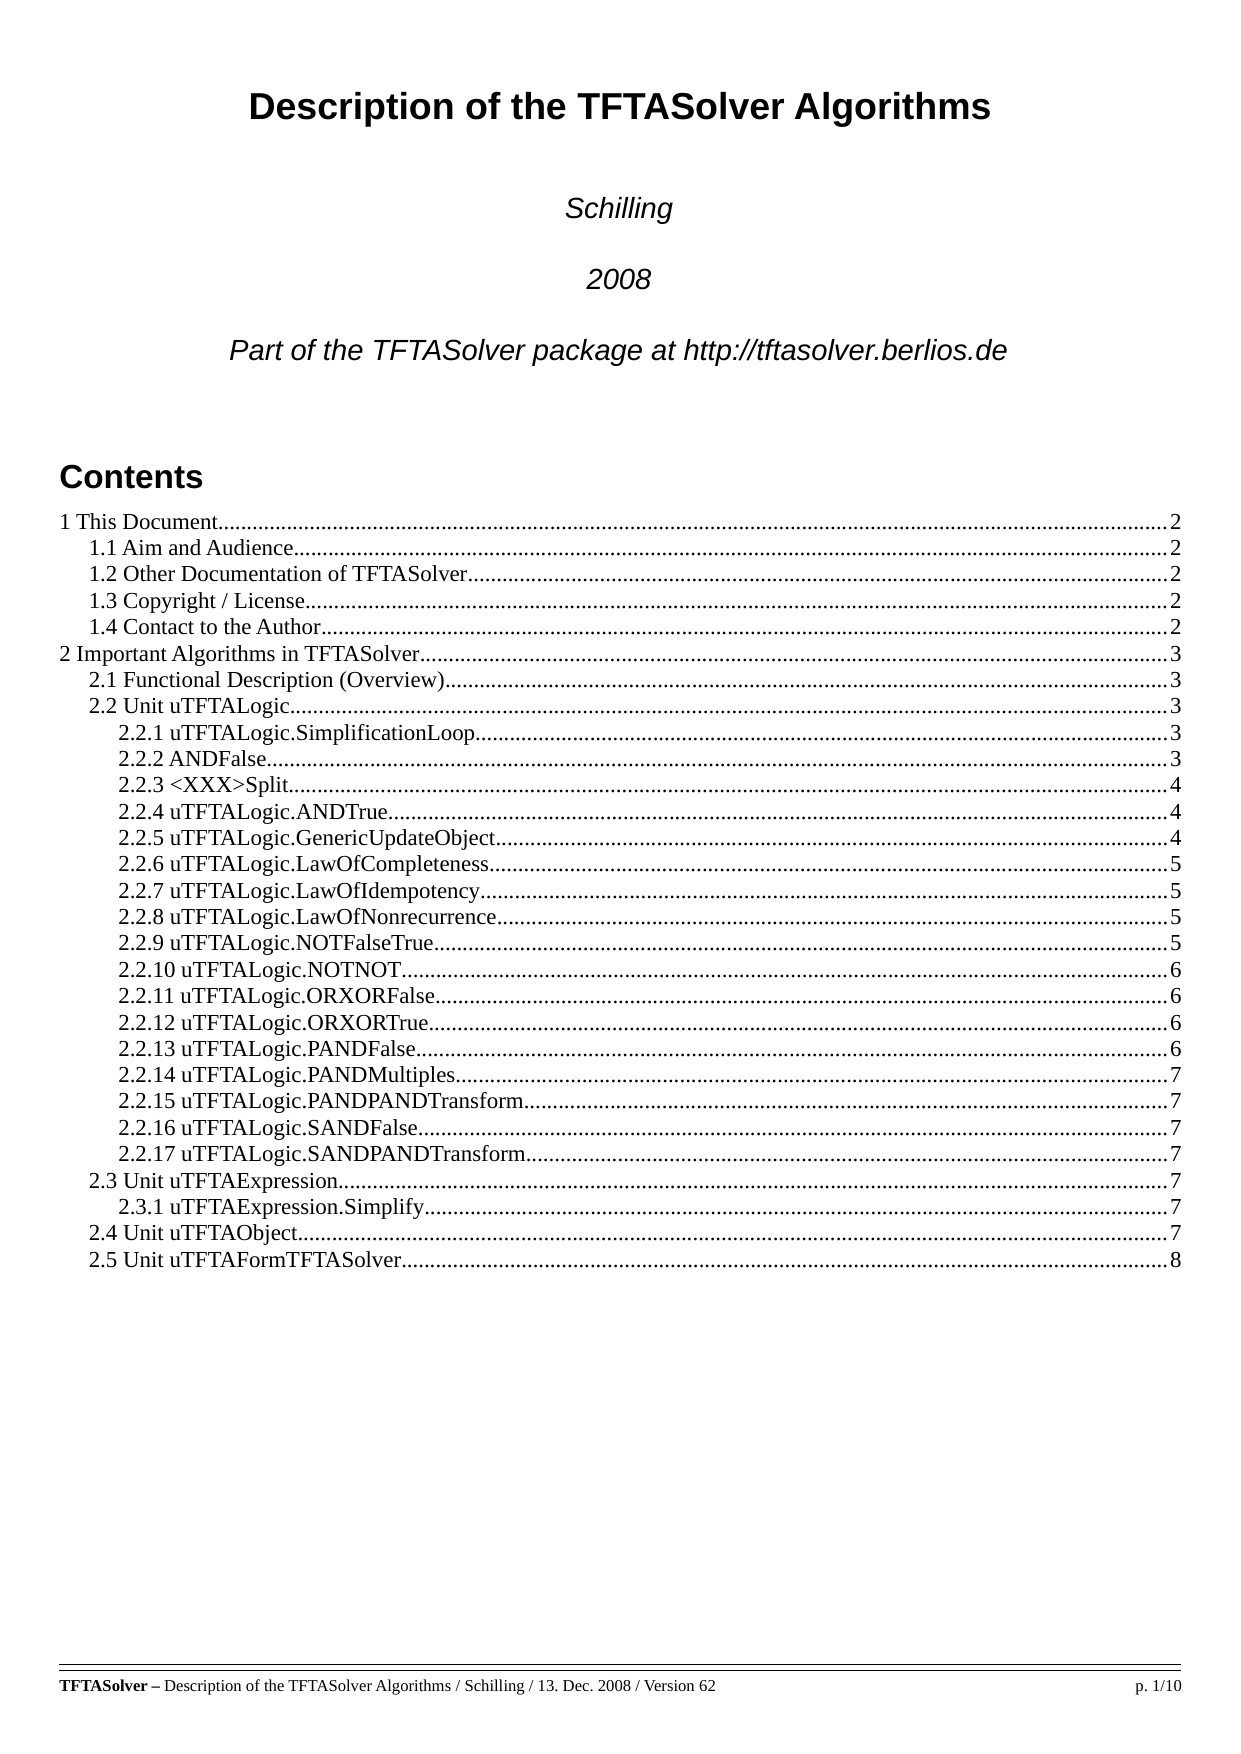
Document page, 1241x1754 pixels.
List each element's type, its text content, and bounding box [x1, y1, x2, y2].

text 2.2.14 uTFTALogic.PANDMultiples 7 [118, 1061, 1181, 1088]
text 2 Important Algorithms in TFTASolver 3 [59, 639, 1181, 666]
text 2.2.5 uTFTALogic.GenericUpdateObject 4 [118, 824, 1181, 850]
text 2.3.1 uTFTAExpression.Simplify 7 [118, 1193, 1181, 1219]
text 2.2.16 uTFTALogic.SANDFalse 7 [118, 1114, 1181, 1140]
text 1.3 Copyright / License 2 [88, 587, 1181, 613]
text 2.2.11 uTFTALogic.ORXORFalse 6 [118, 982, 1181, 1008]
text 2.2.6 uTFTALogic.LawOfCompleteness 5 [118, 850, 1181, 877]
text 2.2.2 ANDFalse 3 [118, 745, 1181, 771]
text 2.2.12 uTFTALogic.ORXORTrue 6 [118, 1008, 1181, 1035]
text 2.1 Functional Description (Overview) 3 [88, 666, 1181, 692]
text 2.3 Unit uTFTAExpression 7 [88, 1167, 1181, 1193]
text 2.2 Unit uTFTALogic 3 [88, 692, 1181, 719]
text 2.2.10 uTFTALogic.NOTNOT 6 [118, 956, 1181, 982]
text 2.2.7 uTFTALogic.LawOfIdempotency 5 [118, 877, 1181, 903]
text 1 This Document 2 [59, 508, 1181, 534]
text 1.1 Aim and Audience 2 [88, 534, 1181, 561]
text 2.2.1 uTFTALogic.SimplificationLoop 3 [118, 719, 1181, 745]
subtitle Part of the TFTASolver package at http://tftasolver.berlios.de [59, 333, 1181, 367]
text 2.2.13 uTFTALogic.PANDFalse 6 [118, 1035, 1181, 1061]
text 2.4 Unit uTFTAObject 7 [88, 1219, 1181, 1246]
text 2.2.8 uTFTALogic.LawOfNonrecurrence 5 [118, 903, 1181, 929]
title Description of the TFTASolver Algorithms [59, 84, 1181, 127]
subtitle Schilling [59, 191, 1181, 224]
subtitle Contents [59, 457, 1181, 495]
text 2.2.3 <XXX>Split 4 [118, 771, 1181, 798]
text 1.2 Other Documentation of TFTASolver 2 [88, 561, 1181, 587]
text 2.2.17 uTFTALogic.SANDPANDTransform 7 [118, 1140, 1181, 1167]
text 2.2.9 uTFTALogic.NOTFalseTrue 5 [118, 929, 1181, 956]
subtitle 2008 [59, 262, 1181, 296]
text 2.5 Unit uTFTAFormTFTASolver 8 [88, 1246, 1181, 1272]
text 2.2.4 uTFTALogic.ANDTrue 4 [118, 798, 1181, 824]
text 2.2.15 uTFTALogic.PANDPANDTransform 7 [118, 1088, 1181, 1114]
text 1.4 Contact to the Author 2 [88, 613, 1181, 639]
